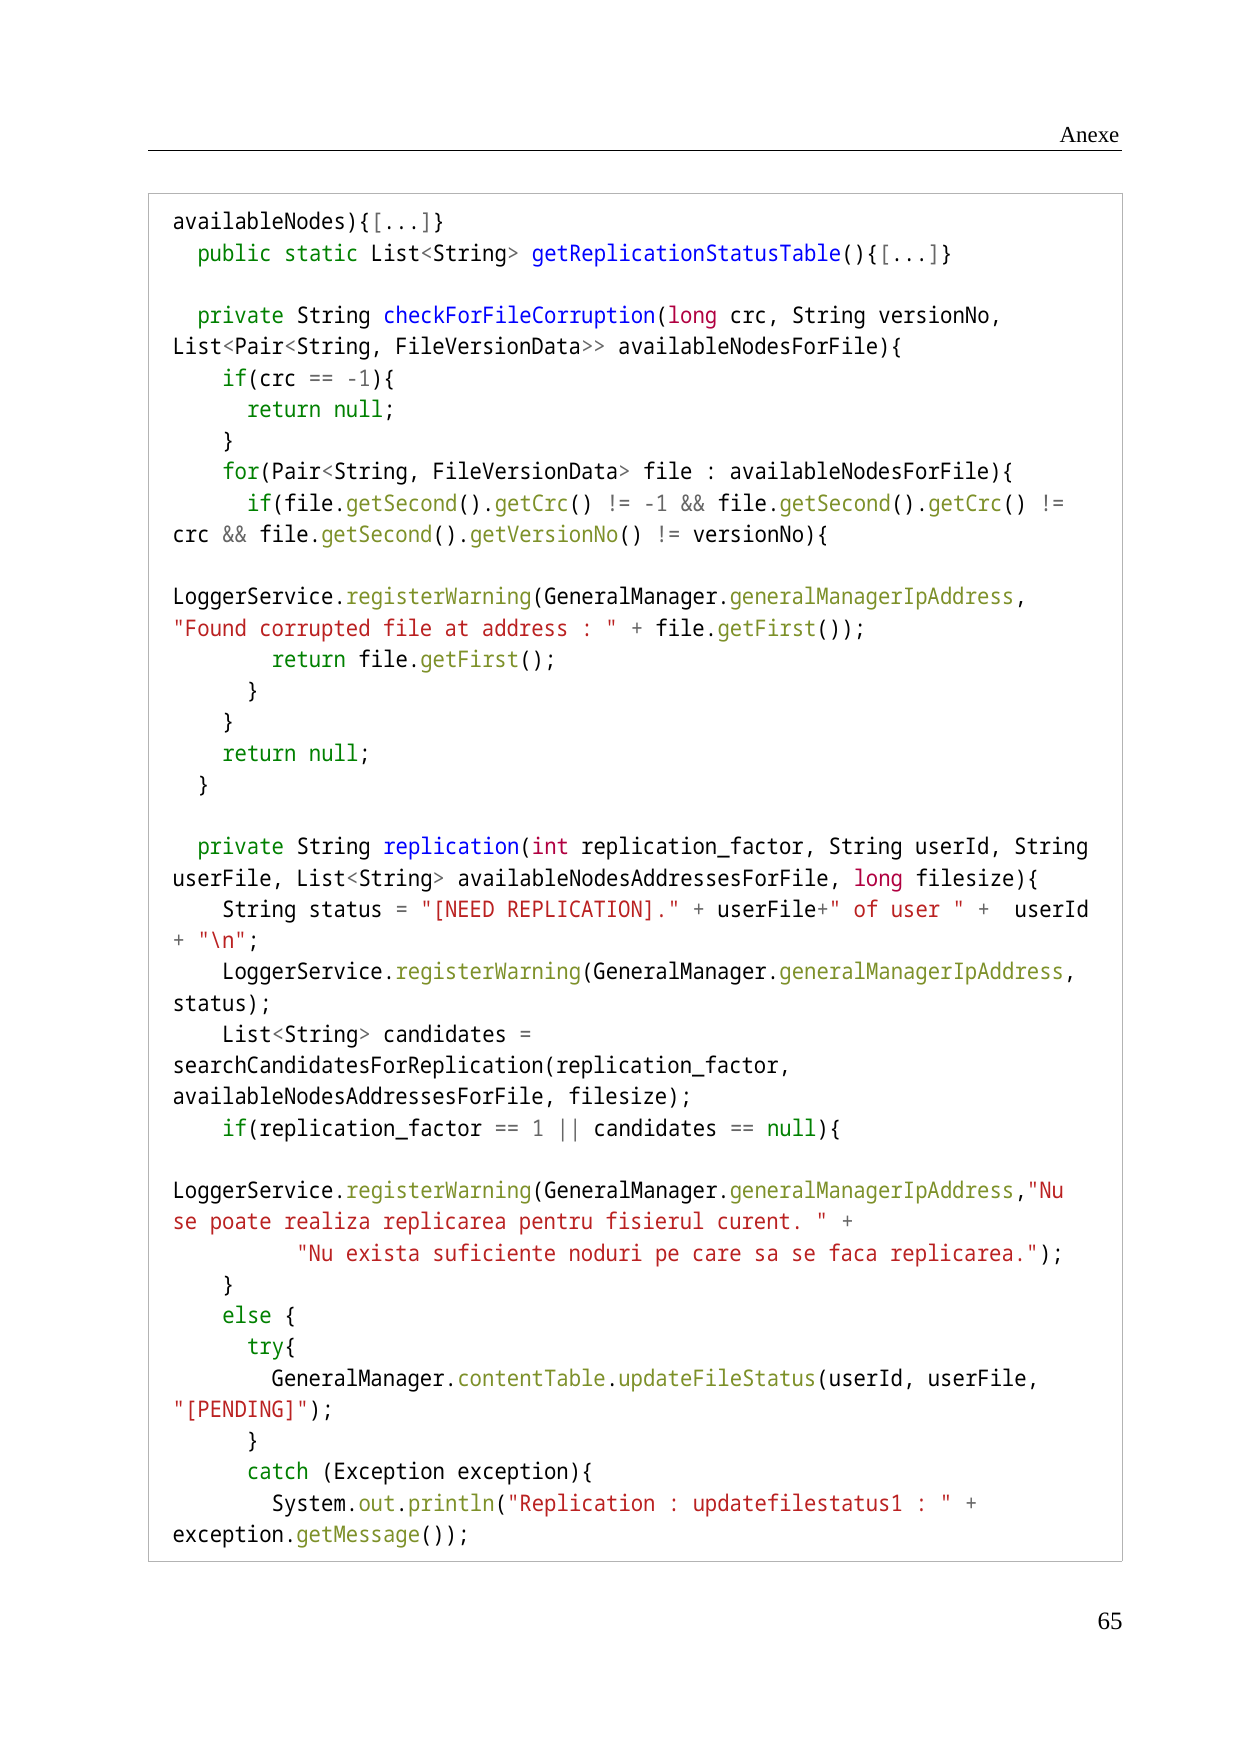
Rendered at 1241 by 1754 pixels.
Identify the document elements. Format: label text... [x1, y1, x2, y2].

text try{ [149, 1318, 1122, 1349]
text availableNodes){[...]} [149, 194, 1122, 224]
text if(file.getSecond().getCrc() != -1 && file.getSecond().getCrc() != crc && file.getSecond().getVersionNo() != versionNo){ [149, 474, 1122, 536]
text LoggerService.registerWarning(GeneralManager.generalManagerIpAddress, status); [149, 943, 1122, 1005]
text if(crc == -1){ [149, 349, 1122, 380]
text if(replication_factor == 1 || candidates == null){ [149, 1099, 1122, 1130]
text } [149, 1411, 1122, 1443]
text return null; [149, 724, 1122, 755]
text } [149, 411, 1122, 443]
text System.out.println("Replication : updatefilestatus1 : " + exception.getMessage()); [149, 1474, 1122, 1561]
text return file.getFirst(); [149, 630, 1122, 661]
text } [149, 755, 1122, 799]
text } [149, 1255, 1122, 1286]
text "Nu exista suficiente noduri pe care sa se faca replicarea."); [149, 1224, 1122, 1255]
text return null; [149, 380, 1122, 411]
text public static List<String> getReplicationStatusTable(){[...]} [149, 224, 1122, 268]
text LoggerService.registerWarning(GeneralManager.generalManagerIpAddress, "Found corrupted file at address : " + file.getFirst()); [149, 536, 1122, 630]
text List<String> candidates = searchCandidatesForReplication(replication_factor, availableNodesAddressesForFile, filesize); [149, 1005, 1122, 1099]
text for(Pair<String, FileVersionData> file : availableNodesForFile){ [149, 443, 1122, 474]
text else { [149, 1286, 1122, 1318]
text LoggerService.registerWarning(GeneralManager.generalManagerIpAddress,"Nu se poate realiza replicarea pentru fisierul curent. " + [149, 1130, 1122, 1224]
text private String checkForFileCorruption(long crc, String versionNo, List<Pair<String, FileVersionData>> availableNodesForFile){ [149, 286, 1122, 349]
text } [149, 661, 1122, 693]
text } [149, 693, 1122, 724]
text catch (Exception exception){ [149, 1443, 1122, 1474]
text String status = "[NEED REPLICATION]." + userFile+" of user " + userId + "\n"; [149, 880, 1122, 943]
text private String replication(int replication_factor, String userId, String userFile, List<String> availableNodesAddressesForFile, long filesize){ [149, 818, 1122, 880]
text GeneralManager.contentTable.updateFileStatus(userId, userFile, "[PENDING]"); [149, 1349, 1122, 1411]
